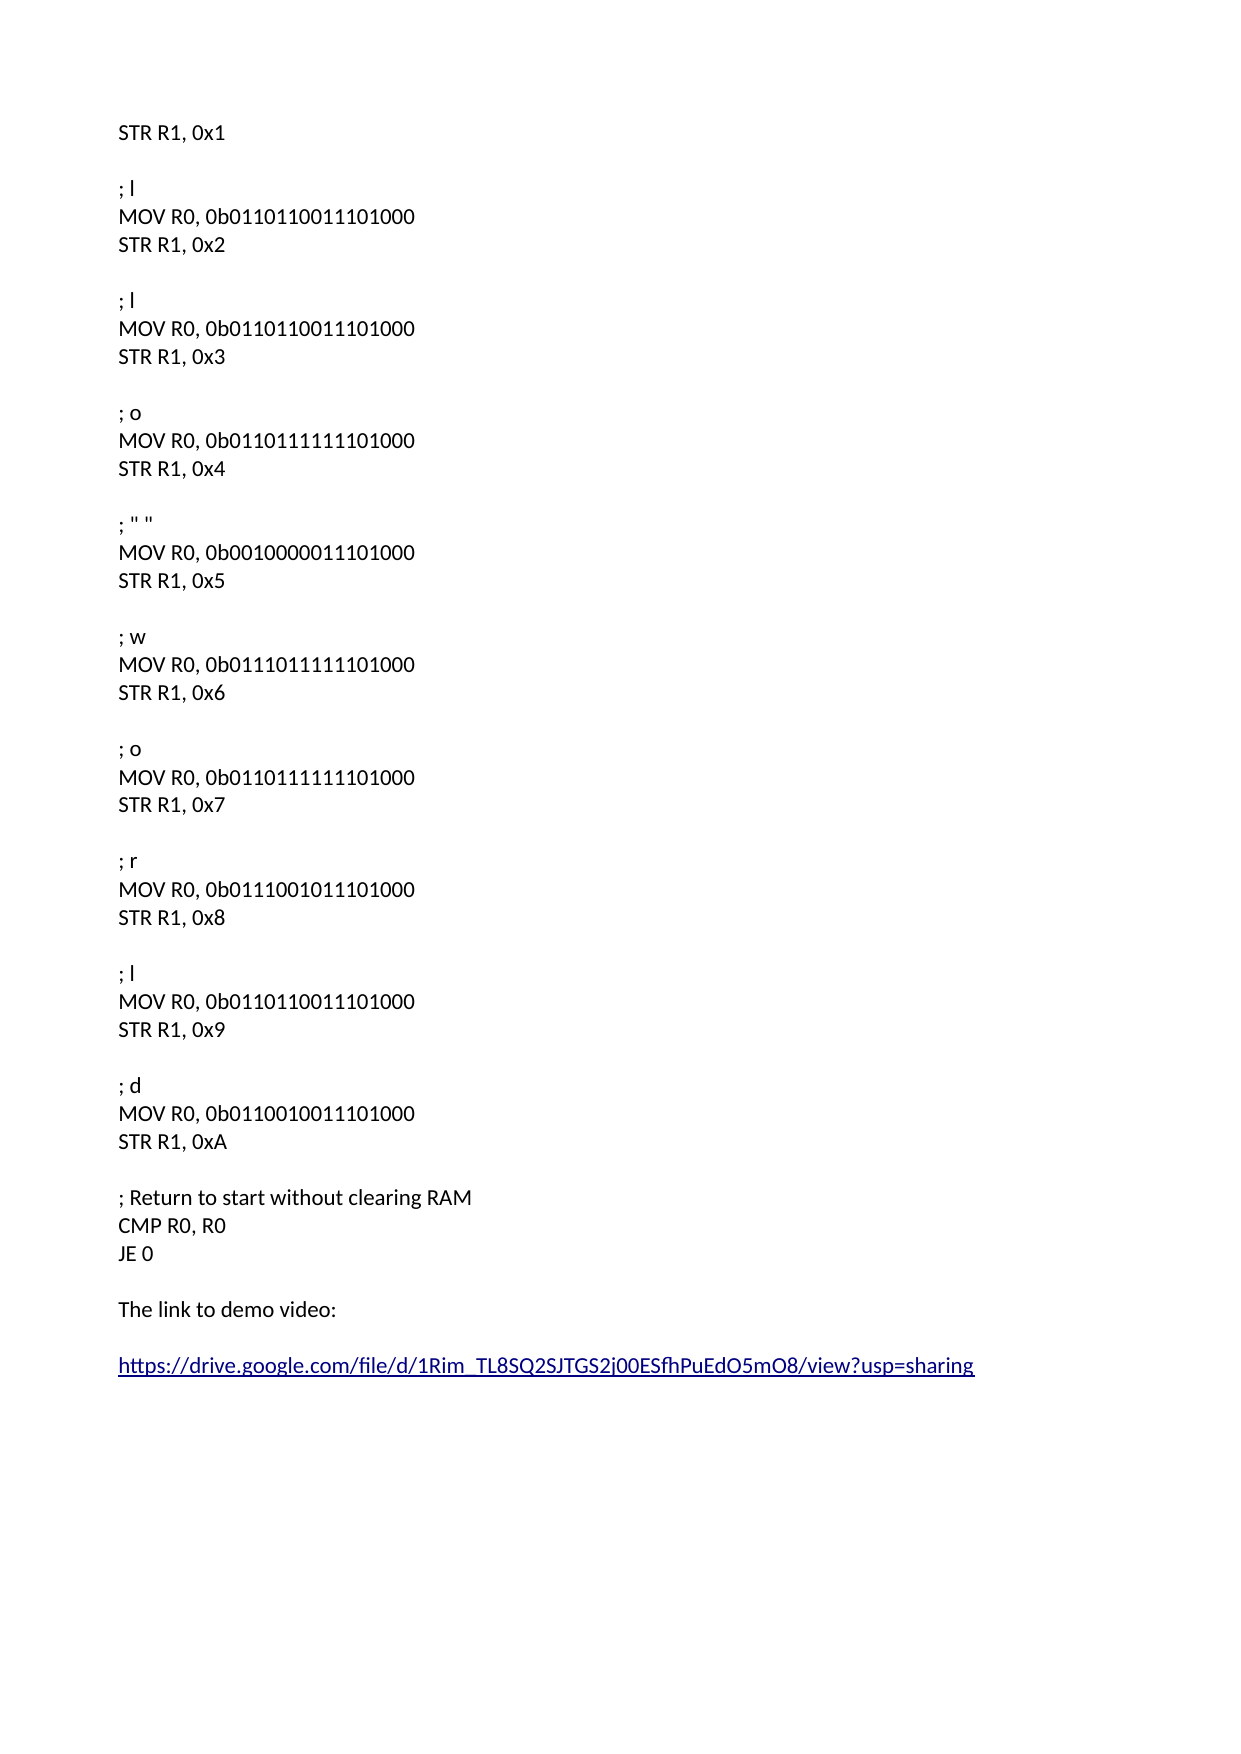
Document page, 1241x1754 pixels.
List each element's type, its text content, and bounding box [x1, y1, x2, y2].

text STR R1, 0x7 [118, 791, 1122, 819]
text STR R1, 0x8 [118, 903, 1122, 931]
text CMP R0, R0 [118, 1211, 1122, 1239]
text STR R1, 0x2 [118, 230, 1122, 258]
text ; w [118, 622, 1122, 651]
text MOV R0, 0b0111011111101000 [118, 651, 1122, 678]
text MOV R0, 0b0110110011101000 [118, 987, 1122, 1015]
text STR R1, 0x1 [118, 118, 1122, 146]
text MOV R0, 0b0010000011101000 [118, 538, 1122, 566]
text ; l [118, 286, 1122, 314]
text JE 0 [118, 1239, 1122, 1267]
text ; r [118, 847, 1122, 875]
text STR R1, 0x5 [118, 566, 1122, 594]
text STR R1, 0xA [118, 1127, 1122, 1155]
text ; d [118, 1071, 1122, 1099]
text ; l [118, 174, 1122, 202]
text ; l [118, 959, 1122, 987]
text MOV R0, 0b0110110011101000 [118, 314, 1122, 342]
text MOV R0, 0b0110111111101000 [118, 426, 1122, 454]
text MOV R0, 0b0111001011101000 [118, 875, 1122, 903]
text MOV R0, 0b0110110011101000 [118, 202, 1122, 230]
text https://drive.google.com/file/d/1Rim_TL8SQ2SJTGS2j00ESfhPuEdO5mO8/view?usp=sharing [118, 1351, 1122, 1379]
text STR R1, 0x6 [118, 678, 1122, 707]
text The link to demo video: [118, 1295, 1122, 1323]
text ; " " [118, 510, 1122, 538]
text STR R1, 0x4 [118, 454, 1122, 482]
text ; o [118, 734, 1122, 763]
text ; Return to start without clearing RAM [118, 1183, 1122, 1211]
text STR R1, 0x3 [118, 342, 1122, 370]
text ; o [118, 398, 1122, 426]
text MOV R0, 0b0110010011101000 [118, 1099, 1122, 1127]
text STR R1, 0x9 [118, 1015, 1122, 1043]
text MOV R0, 0b0110111111101000 [118, 763, 1122, 791]
